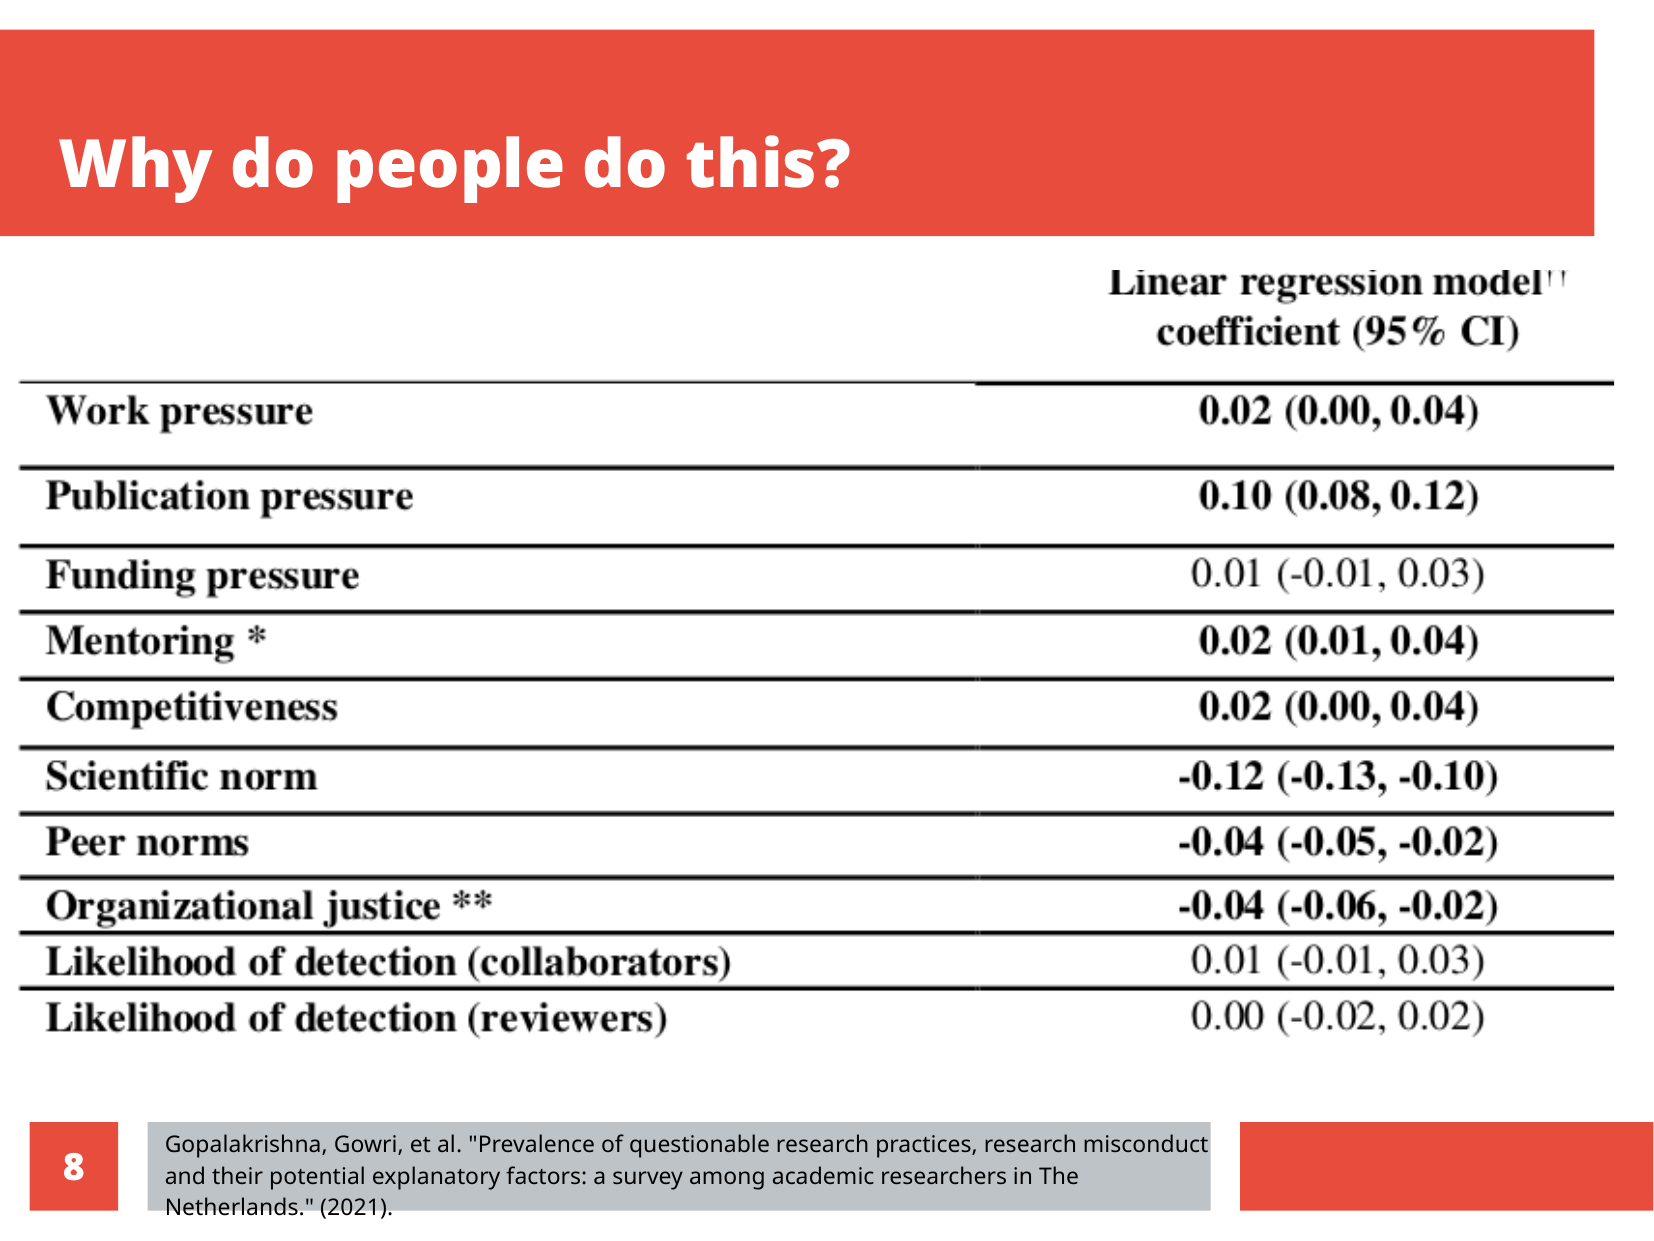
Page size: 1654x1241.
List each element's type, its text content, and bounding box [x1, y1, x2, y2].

picture [15, 270, 1615, 1051]
title Why do people do this? [59, 59, 1595, 207]
text_box Gopalakrishna, Gowri, et al. "Prevalence of questionable research practices, research misconduct and their potential explanatory factors: a survey among academic researchers in The Netherlands." (2021). [150, 1120, 1243, 1217]
